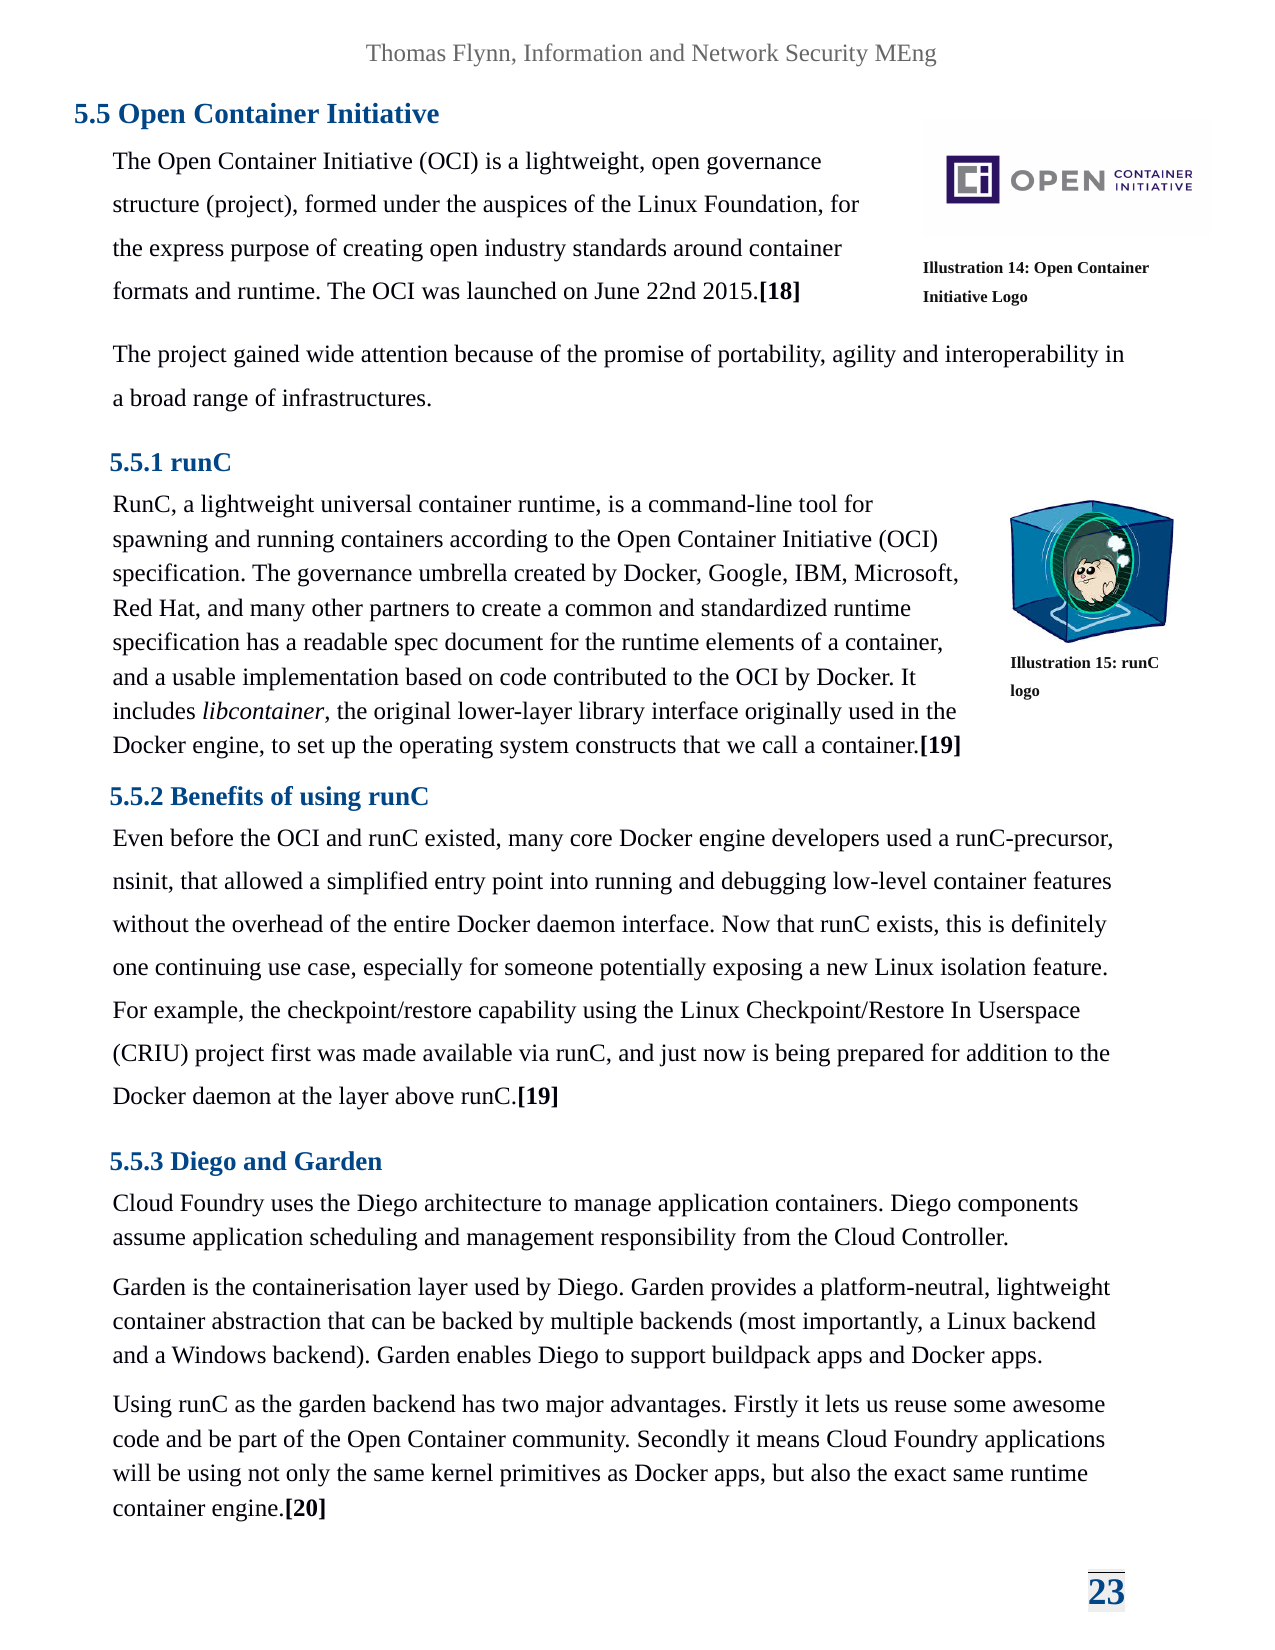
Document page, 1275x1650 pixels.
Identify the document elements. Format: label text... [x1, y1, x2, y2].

text Even before the OCI and runC existed, many core Docker engine developers used a runC-precursor, nsinit, that allowed a simplified entry point into running and debugging low-level container features without the overhead of the entire Docker daemon interface. Now that runC exists, this is definitely one continuing use case, especially for someone potentially exposing a new Linux isolation feature. For example, the checkpoint/restore capability using the Linux Checkpoint/Restore In Userspace (CRIU) project first was made available via runC, and just now is being prepared for addition to the Docker daemon at the layer above runC.[19] [112, 823, 1125, 1110]
picture [1010, 500, 1174, 643]
picture [922, 118, 1211, 237]
subtitle 5.5.3 Diego and Garden [109, 1145, 1125, 1176]
text Cloud Foundry uses the Diego architecture to manage application containers. Diego components assume application scheduling and management responsibility from the Cloud Controller. [112, 1188, 1125, 1251]
text Illustration 14: Open Container Initiative Logo [923, 258, 1211, 306]
subtitle 5.5.2 Benefits of using runC [109, 780, 1125, 811]
text Using runC as the garden backend has two major advantages. Firstly it lets us reuse some awesome code and be part of the Open Container community. Secondly it means Cloud Foundry applications will be using not only the same kernel primitives as Docker apps, but also the exact same runtime container engine.[20] [112, 1389, 1125, 1522]
text The project gained wide attention because of the promise of portability, agility and interoperability in a broad range of infrastructures. [112, 339, 1125, 411]
text The Open Container Initiative (OCI) is a lightweight, open governance structure (project), formed under the auspices of the Linux Foundation, for the express purpose of creating open industry standards around container formats and runtime. The OCI was launched on June 22nd 2015.[18] [112, 146, 884, 304]
subtitle 5.5 Open Container Initiative [74, 96, 1211, 306]
subtitle 5.5.1 runC [109, 446, 1125, 477]
text RunC, a lightweight universal container runtime, is a command-line tool for spawning and running containers according to the Open Container Initiative (OCI) specification. The governance umbrella created by Docker, Google, IBM, Microsoft, Red Hat, and many other partners to create a common and standardized runtime specification has a readable spec document for the runtime elements of a container, and a usable implementation based on code contributed to the OCI by Docker. It includes libcontainer, the original lower-layer library interface originally used in the Docker engine, to set up the operating system constructs that we call a container.[19] [112, 488, 1176, 759]
text Illustration 15: runC logo [1010, 643, 1176, 700]
text Garden is the containerisation layer used by Diego. Garden provides a platform-neutral, lightweight container abstraction that can be backed by multiple backends (most importantly, a Linux backend and a Windows backend). Garden enables Diego to support buildpack apps and Docker apps. [112, 1272, 1125, 1369]
